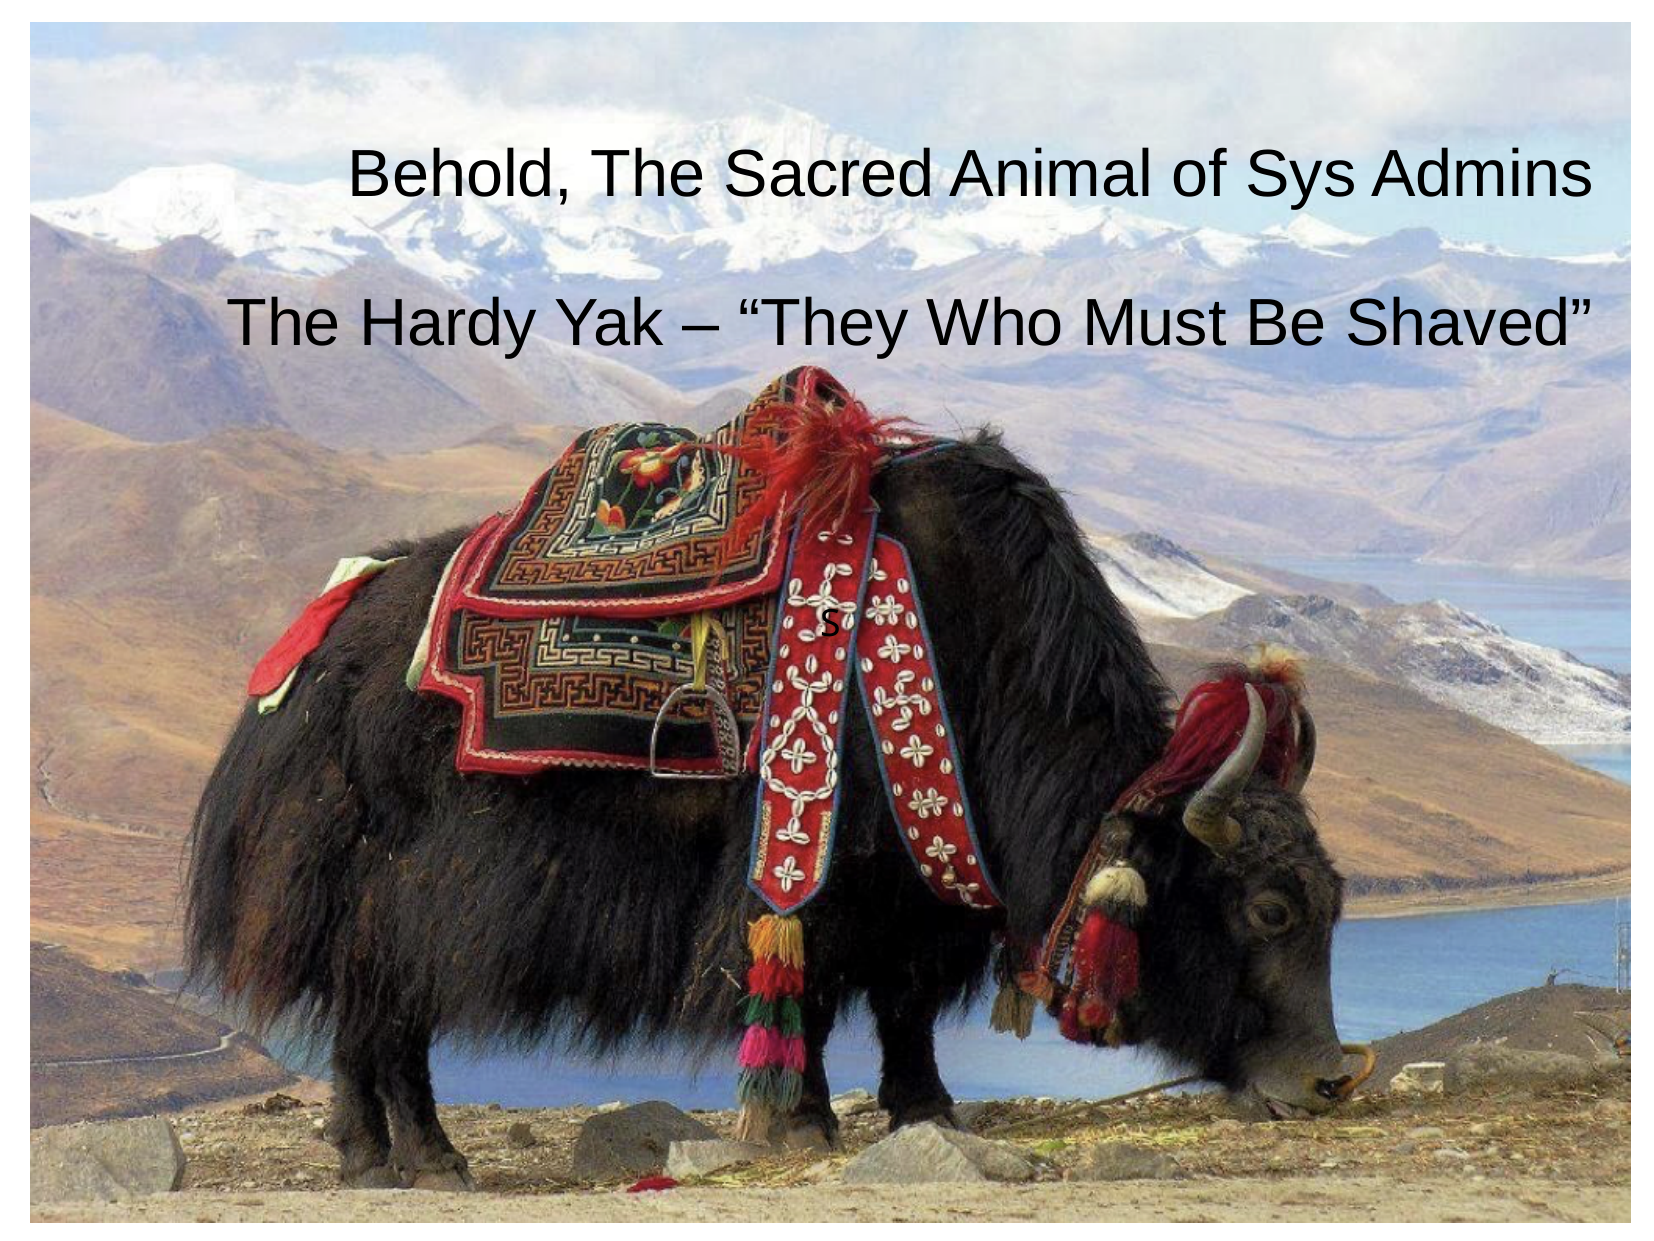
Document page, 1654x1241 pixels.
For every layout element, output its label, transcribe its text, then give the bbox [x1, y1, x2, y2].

title Behold, The Sacred Animal of Sys Admins The Hardy Yak – “They Who Must Be Shaved” [59, 123, 1595, 373]
picture [30, 22, 1631, 1223]
